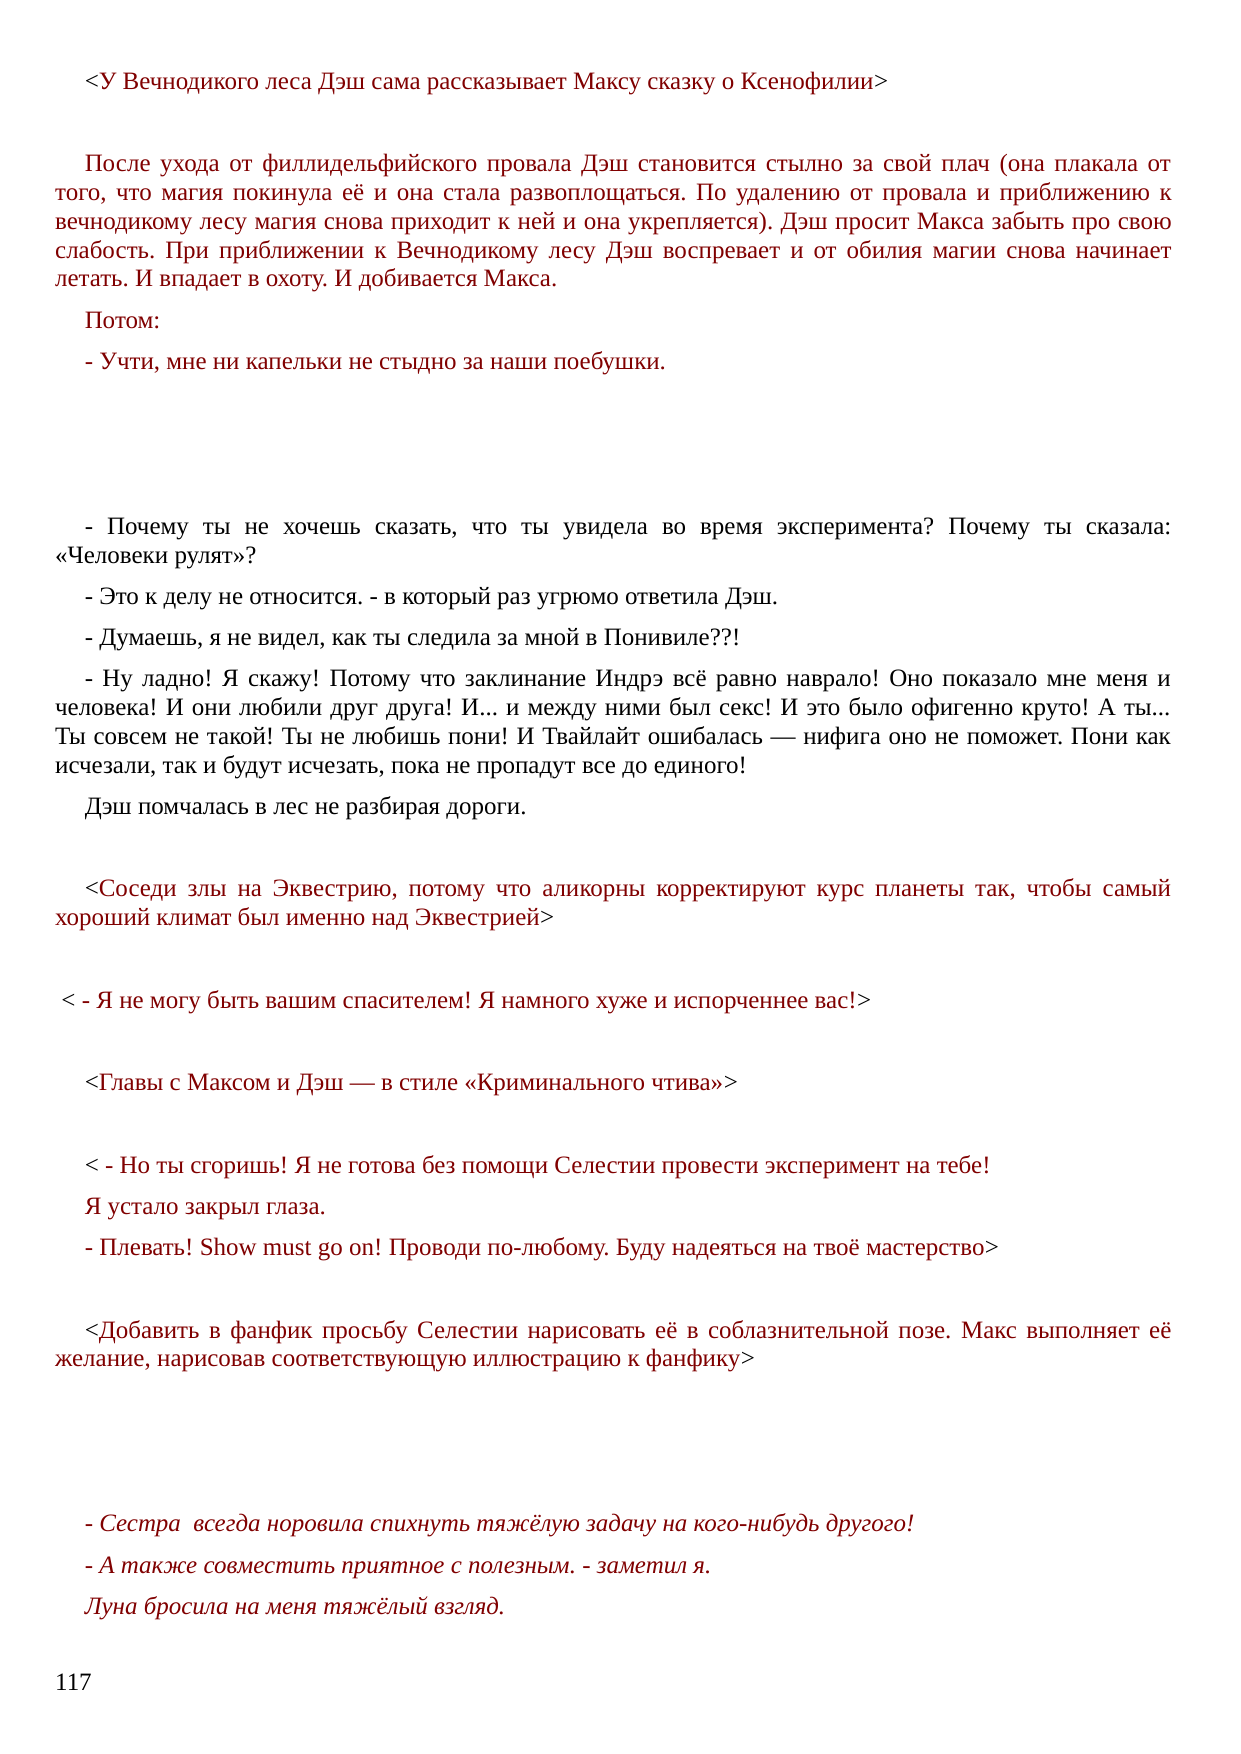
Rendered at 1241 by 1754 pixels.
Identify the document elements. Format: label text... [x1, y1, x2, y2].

text < - Но ты сгоришь! Я не готова без помощи Селестии провести эксперимент на тебе! [55, 1150, 1173, 1178]
text - Ну ладно! Я скажу! Потому что заклинание Индрэ всё равно наврало! Оно показало мне меня и человека! И они любили друг друга! И... и между ними был секс! И это было офигенно круто! А ты... Ты совсем не такой! Ты не любишь пони! И Твайлайт ошибалась — нифига оно не поможет. Пони как исчезали, так и будут исчезать, пока не пропадут все до единого! [55, 663, 1173, 778]
text - Почему ты не хочешь сказать, что ты увидела во время эксперимента? Почему ты сказала: «Человеки рулят»? [55, 511, 1173, 568]
text - Сестра всегда норовила спихнуть тяжёлую задачу на кого-нибудь другого! [55, 1508, 1173, 1537]
text После ухода от филлидельфийского провала Дэш становится стылно за свой плач (она плакала от того, что магия покинула её и она стала развоплощаться. По удалению от провала и приближению к вечнодикому лесу магия снова приходит к ней и она укрепляется). Дэш просит Макса забыть про свою слабость. При приближении к Вечнодикому лесу Дэш воспревает и от обилия магии снова начинает летать. И впадает в охоту. И добивается Макса. [55, 148, 1173, 292]
text Луна бросила на меня тяжёлый взгляд. [55, 1591, 1173, 1620]
text - Думаешь, я не видел, как ты следила за мной в Понивиле??! [55, 622, 1173, 651]
text Я устало закрыл глаза. [55, 1191, 1173, 1220]
text - Плевать! Show must go on! Проводи по-любому. Буду надеяться на твоё мастерство> [55, 1232, 1173, 1261]
text <Добавить в фанфик просьбу Селестии нарисовать её в соблазнительной позе. Макс выполняет её желание, нарисовав соответствующую иллюстрацию к фанфику> [55, 1315, 1173, 1372]
text <Главы с Максом и Дэш — в стиле «Криминального чтива»> [55, 1067, 1173, 1096]
text < - Я не могу быть вашим спасителем! Я намного хуже и испорченнее вас!> [55, 985, 1173, 1013]
text Дэш помчалась в лес не разбирая дороги. [55, 791, 1173, 820]
text - А также совместить приятное с полезным. - заметил я. [55, 1550, 1173, 1578]
text - Это к делу не относится. - в который раз угрюмо ответила Дэш. [55, 581, 1173, 610]
text Потом: [55, 305, 1173, 333]
text <Соседи злы на Эквестрию, потому что аликорны корректируют курс планеты так, чтобы самый хороший климат был именно над Эквестрией> [55, 873, 1173, 931]
text - Учти, мне ни капельки не стыдно за наши поебушки. [55, 346, 1173, 375]
text <У Вечнодикого леса Дэш сама рассказывает Максу сказку о Ксенофилии> [55, 66, 1173, 95]
